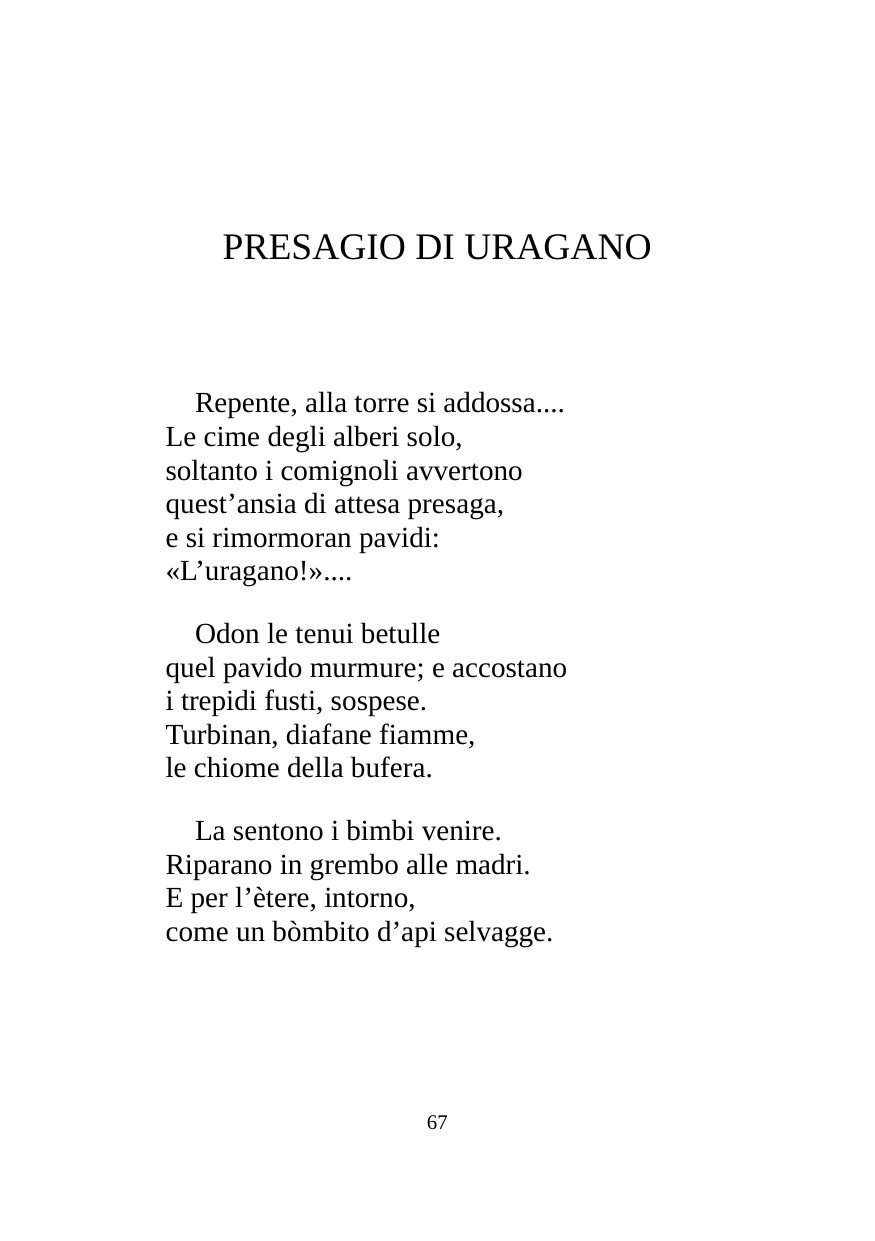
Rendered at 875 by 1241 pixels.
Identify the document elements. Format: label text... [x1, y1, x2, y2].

text Odon le tenui betulle quel pavido murmure; e accostano i trepidi fusti, sospese. Turbinan, diafane fiamme, le chiome della bufera. [165, 616, 768, 784]
text Repente, alla torre si addossa.... Le cime degli alberi solo, soltanto i comignoli avvertono quest’ansia di attesa presaga, e si rimormoran pavidi: «L’uragano!».... [165, 386, 768, 587]
subtitle PRESAGIO DI URAGANO [106, 224, 768, 267]
text La sentono i bimbi venire. Riparano in grembo alle madri. E per l’ètere, intorno, come un bòmbito d’api selvagge. [165, 813, 768, 948]
